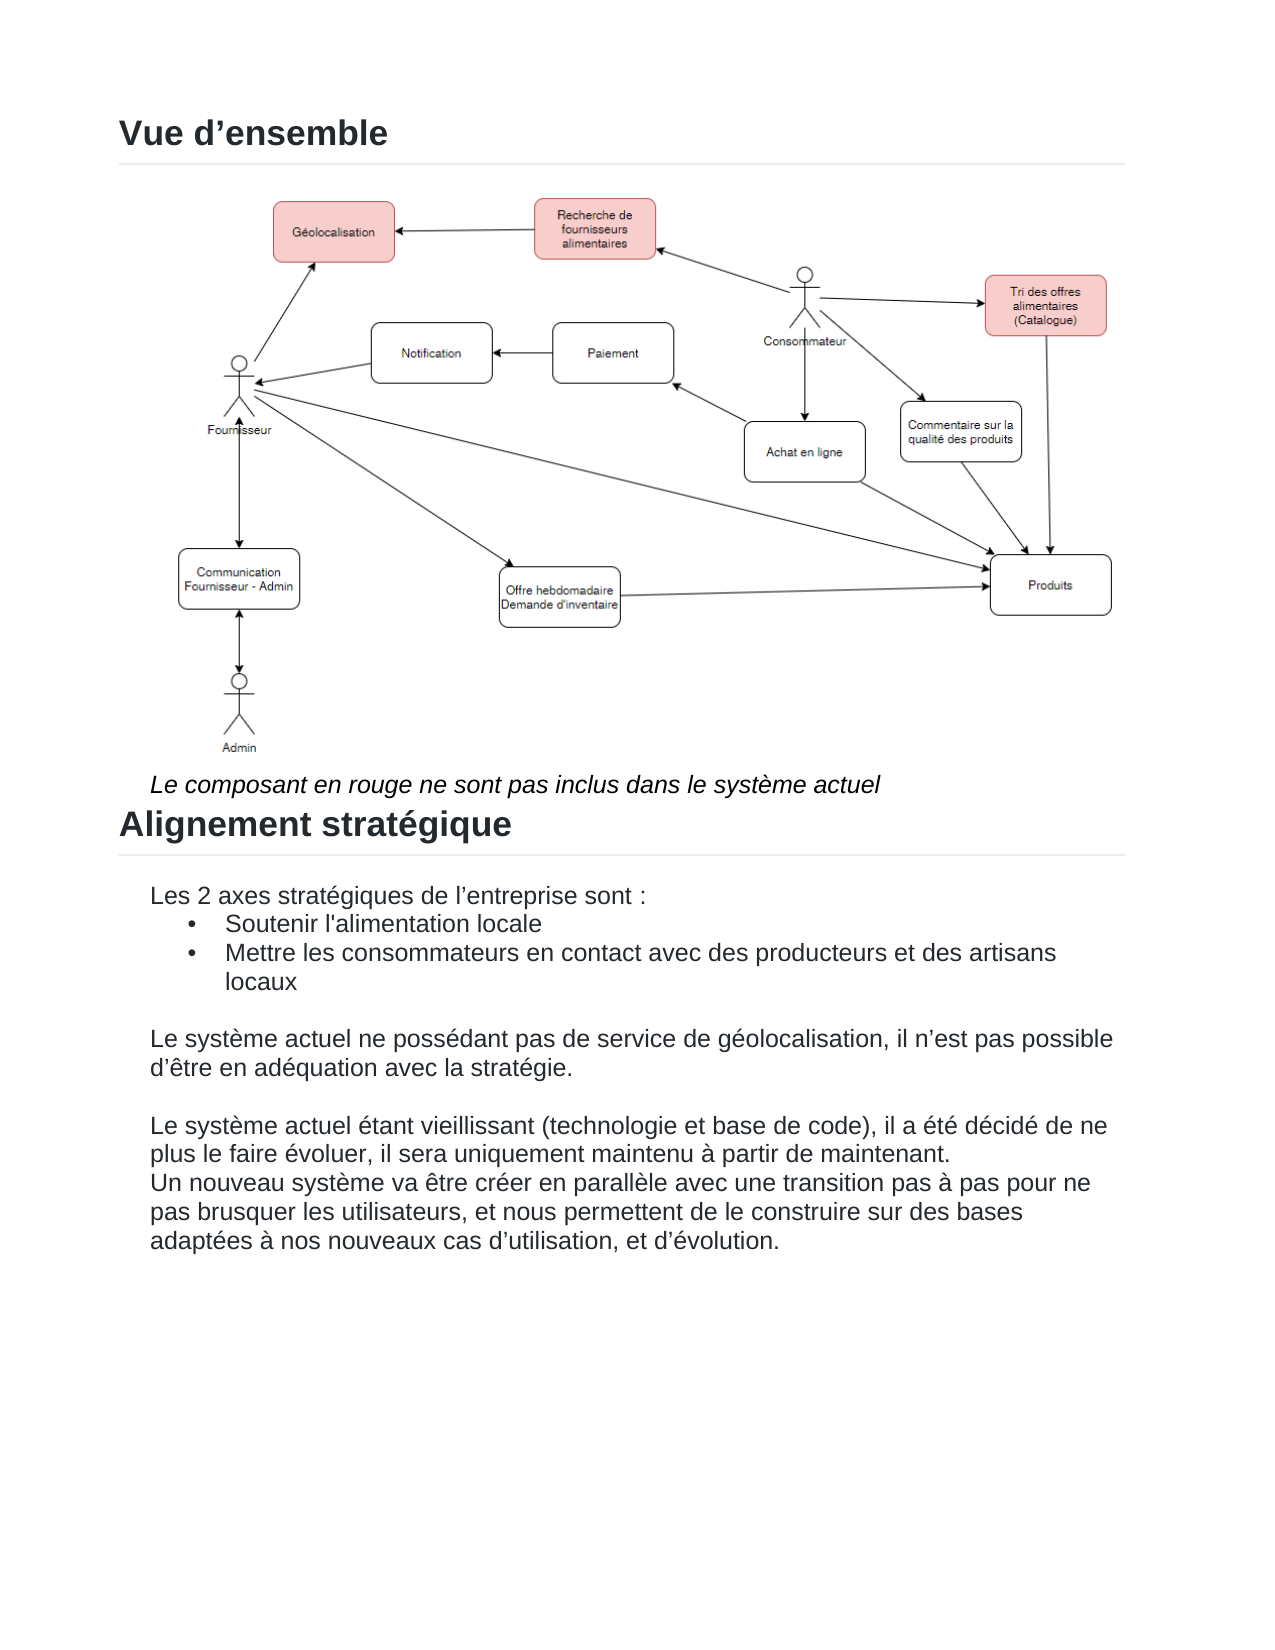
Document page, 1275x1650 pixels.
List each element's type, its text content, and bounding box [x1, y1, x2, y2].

text Le système actuel étant vieillissant (technologie et base de code), il a été décidé de ne plus le faire évoluer, il sera uniquement maintenu à partir de maintenant. [150, 1111, 1125, 1168]
text Un nouveau système va être créer en parallèle avec une transition pas à pas pour ne pas brusquer les utilisateurs, et nous permettent de le construire sur des bases adaptées à nos nouveaux cas d’utilisation, et d’évolution. [150, 1168, 1125, 1254]
text Les 2 axes stratégiques de l’entreprise sont : [150, 881, 1125, 909]
list Mettre les consommateurs en contact avec des producteurs et des artisans locaux [187, 938, 1125, 996]
text Le système actuel ne possédant pas de service de géolocalisation, il n’est pas possible d’être en adéquation avec la stratégie. [150, 1024, 1125, 1082]
subtitle Alignement stratégique [119, 803, 1125, 854]
subtitle Vue d’ensemble [119, 112, 1125, 163]
text Le composant en rouge ne sont pas inclus dans le système actuel [150, 770, 1125, 799]
list Soutenir l'alimentation locale [187, 909, 1125, 938]
